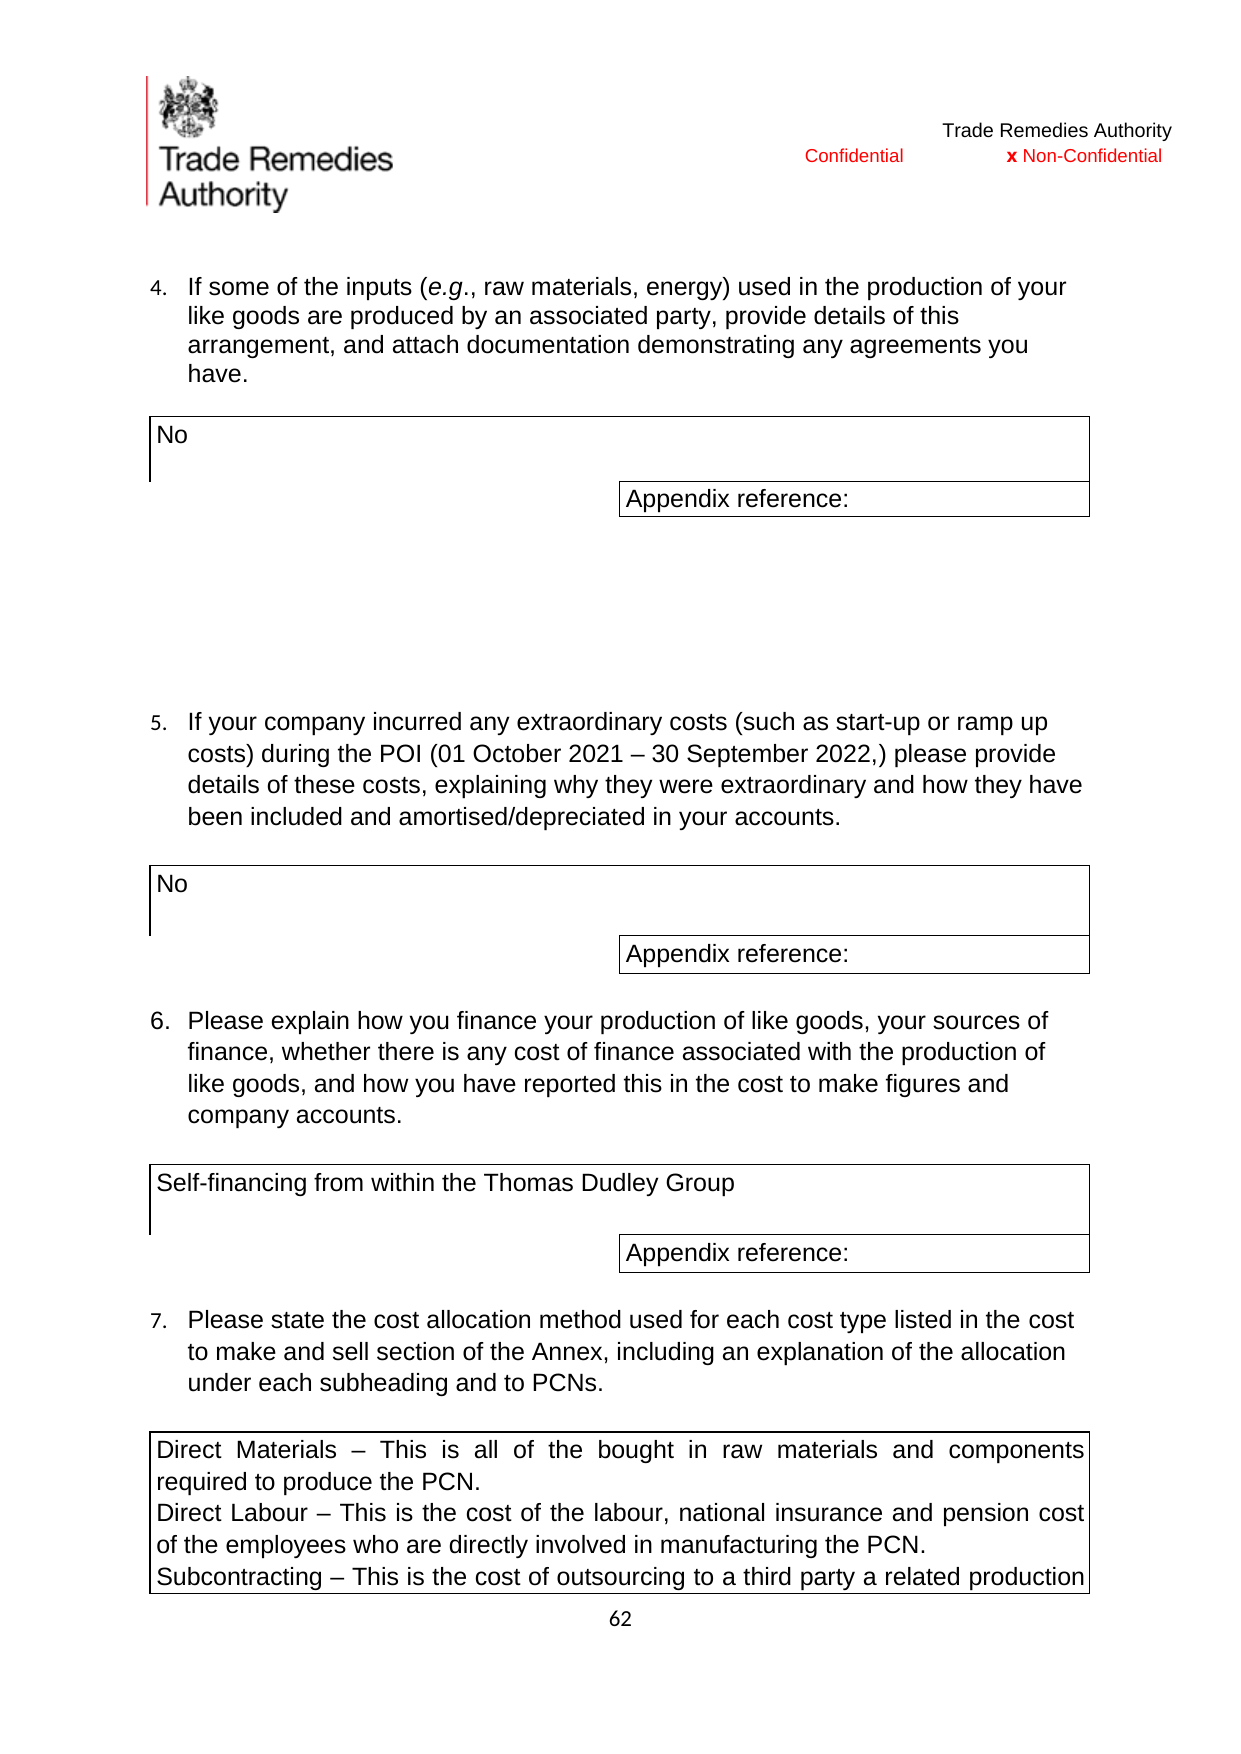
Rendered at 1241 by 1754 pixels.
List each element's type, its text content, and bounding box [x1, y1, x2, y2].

table_header Self-financing from within the Thomas Dudley Group [151, 1165, 1089, 1234]
list If some of the inputs (e.g., raw materials, energy) used in the production of your like goods are produced by an associated party, provide details of this arrangement, and attach documentation demonstrating any agreements you have. [150, 272, 1090, 387]
table_cell [150, 1235, 619, 1272]
table_cell Appendix reference: [620, 936, 1089, 973]
table_cell Appendix reference: [620, 482, 1089, 516]
table_header No [151, 866, 1089, 935]
table_cell [150, 482, 619, 516]
table_cell [150, 936, 619, 973]
list Please state the cost allocation method used for each cost type listed in the cost to make and sell section of the Annex, including an explanation of the allocation under each subheading and to PCNs. [150, 1305, 1090, 1397]
list If your company incurred any extraordinary costs (such as start-up or ramp up costs) during the POI (01 October 2021 – 30 September 2022,) please provide details of these costs, explaining why they were extraordinary and how they have been included and amortised/depreciated in your accounts. [150, 707, 1090, 830]
list Please explain how you finance your production of like goods, your sources of finance, whether there is any cost of finance associated with the production of like goods, and how you have reported this in the cost to make figures and company accounts. [150, 1006, 1090, 1129]
table_header Direct Materials – This is all of the bought in raw materials and components required to produce the PCN. Direct Labour – This is the cost of the labour, national insurance and pension cost of the employees who are directly involved in manufacturing the PCN. Subcontracting – This is the cost of outsourcing to a third party a related production [151, 1433, 1089, 1593]
table_cell Appendix reference: [620, 1235, 1089, 1272]
table_header No [151, 417, 1089, 481]
